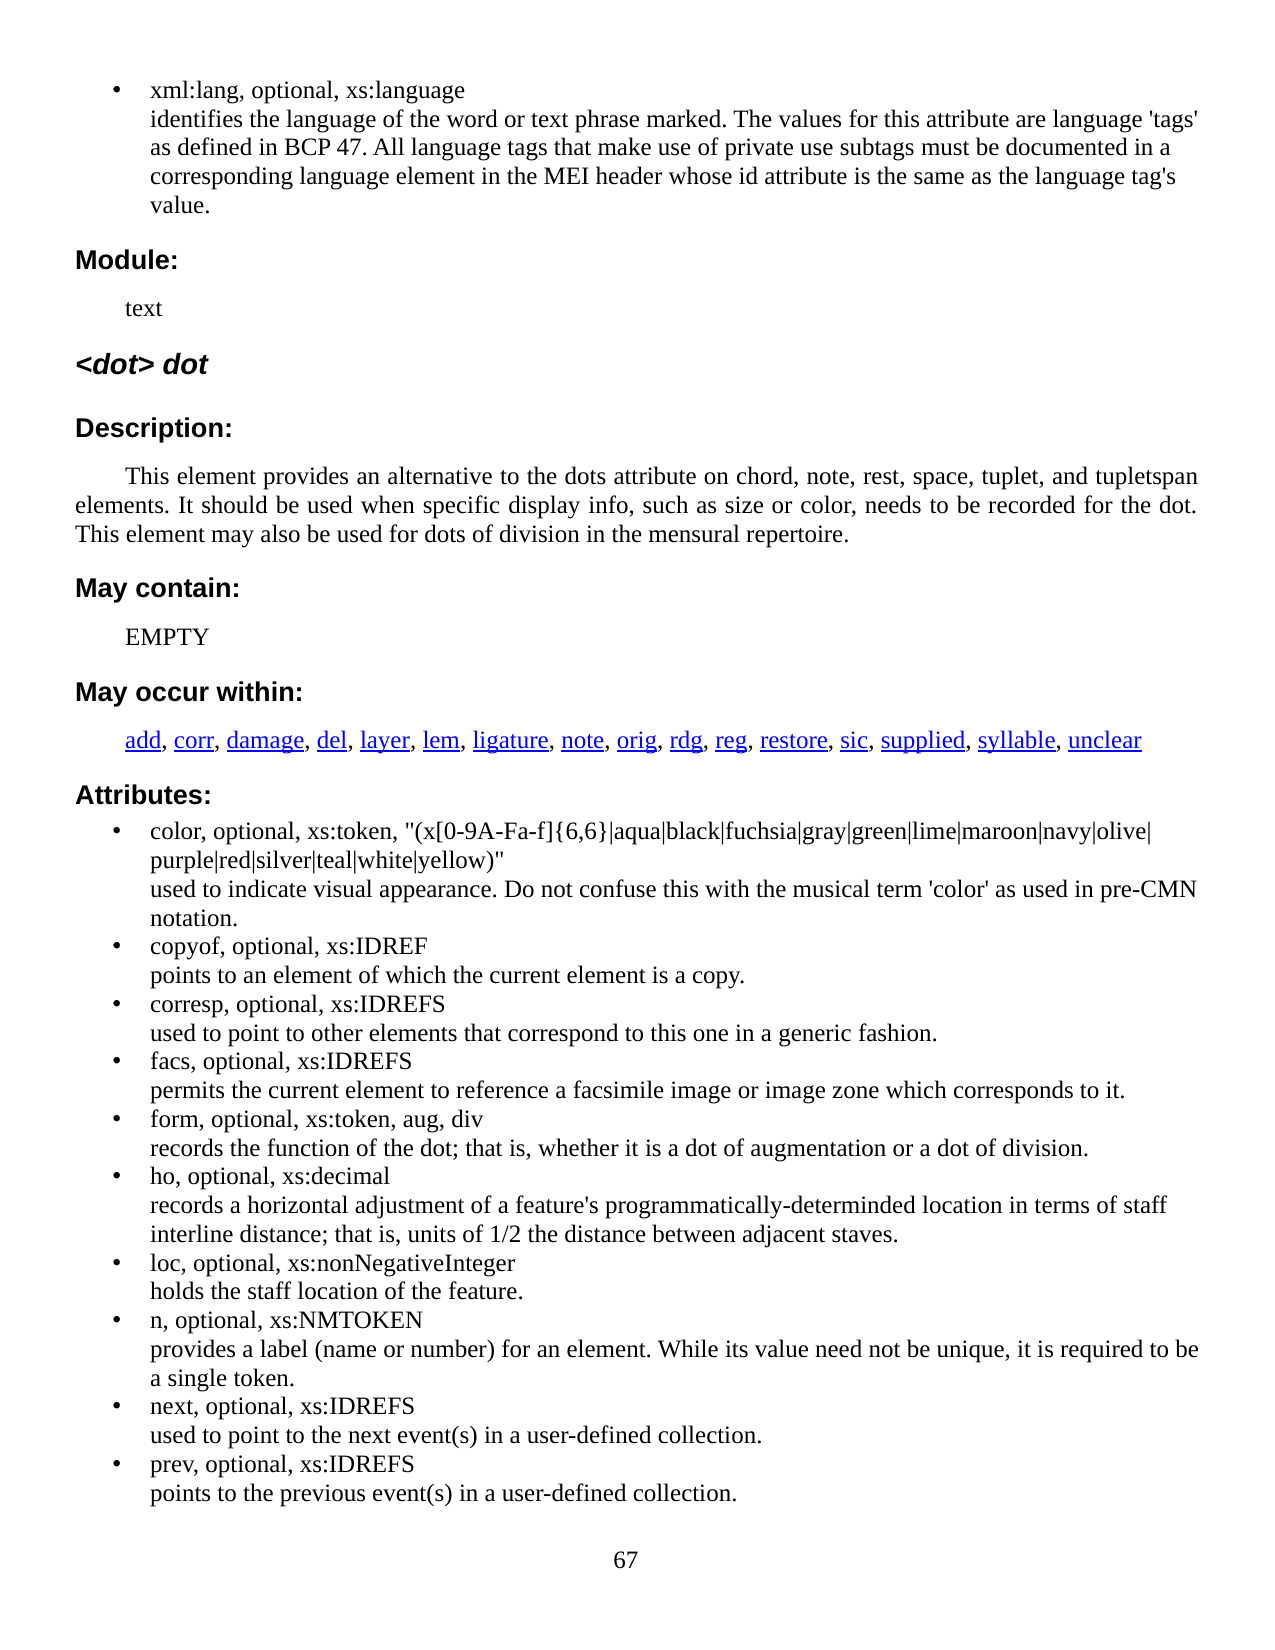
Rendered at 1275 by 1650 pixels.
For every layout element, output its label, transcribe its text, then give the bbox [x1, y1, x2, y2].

list color, optional, xs:token, "(x[0-9A-Fa-f]{6,6}|aqua|black|fuchsia|gray|green|lime|maroon|navy|olive|purple|red|silver|teal|white|yellow)" used to indicate visual appearance. Do not confuse this with the musical term 'color' as used in pre-CMN notation. [112, 816, 1200, 931]
subtitle Attributes: [75, 779, 1200, 810]
list xml:lang, optional, xs:language identifies the language of the word or text phrase marked. The values for this attribute are language 'tags' as defined in BCP 47. All language tags that make use of private use subtags must be documented in a corresponding language element in the MEI header whose id attribute is the same as the language tag's value. [112, 75, 1200, 219]
list form, optional, xs:token, aug, div records the function of the dot; that is, whether it is a dot of augmentation or a dot of division. [112, 1104, 1200, 1161]
list next, optional, xs:IDREFS used to point to the next event(s) in a user-defined collection. [112, 1391, 1200, 1449]
list n, optional, xs:NMTOKEN provides a label (name or number) for an element. While its value need not be unique, it is required to be a single token. [112, 1305, 1200, 1391]
list copyof, optional, xs:IDREF points to an element of which the current element is a copy. [112, 931, 1200, 989]
list prev, optional, xs:IDREFS points to the previous event(s) in a user-defined collection. [112, 1449, 1200, 1506]
list corresp, optional, xs:IDREFS used to point to other elements that correspond to this one in a generic fashion. [112, 989, 1200, 1046]
subtitle Description: [75, 412, 1200, 443]
text text [75, 293, 1200, 322]
text This element provides an alternative to the dots attribute on chord, note, rest, space, tuplet, and tupletspan elements. It should be used when specific display info, such as size or color, needs to be recorded for the dot. This element may also be used for dots of division in the mensural repertoire. [75, 461, 1200, 547]
subtitle May occur within: [75, 676, 1200, 707]
subtitle Module: [75, 244, 1200, 275]
list loc, optional, xs:nonNegativeInteger holds the staff location of the feature. [112, 1248, 1200, 1305]
text add, corr, damage, del, layer, lem, ligature, note, orig, rdg, reg, restore, sic, supplied, syllable, unclear [75, 725, 1200, 754]
list ho, optional, xs:decimal records a horizontal adjustment of a feature's programmatically-determinded location in terms of staff interline distance; that is, units of 1/2 the distance between adjacent staves. [112, 1161, 1200, 1248]
text EMPTY [75, 622, 1200, 651]
subtitle May contain: [75, 572, 1200, 604]
list facs, optional, xs:IDREFS permits the current element to reference a facsimile image or image zone which corresponds to it. [112, 1046, 1200, 1104]
subtitle <dot> dot [75, 347, 1200, 381]
